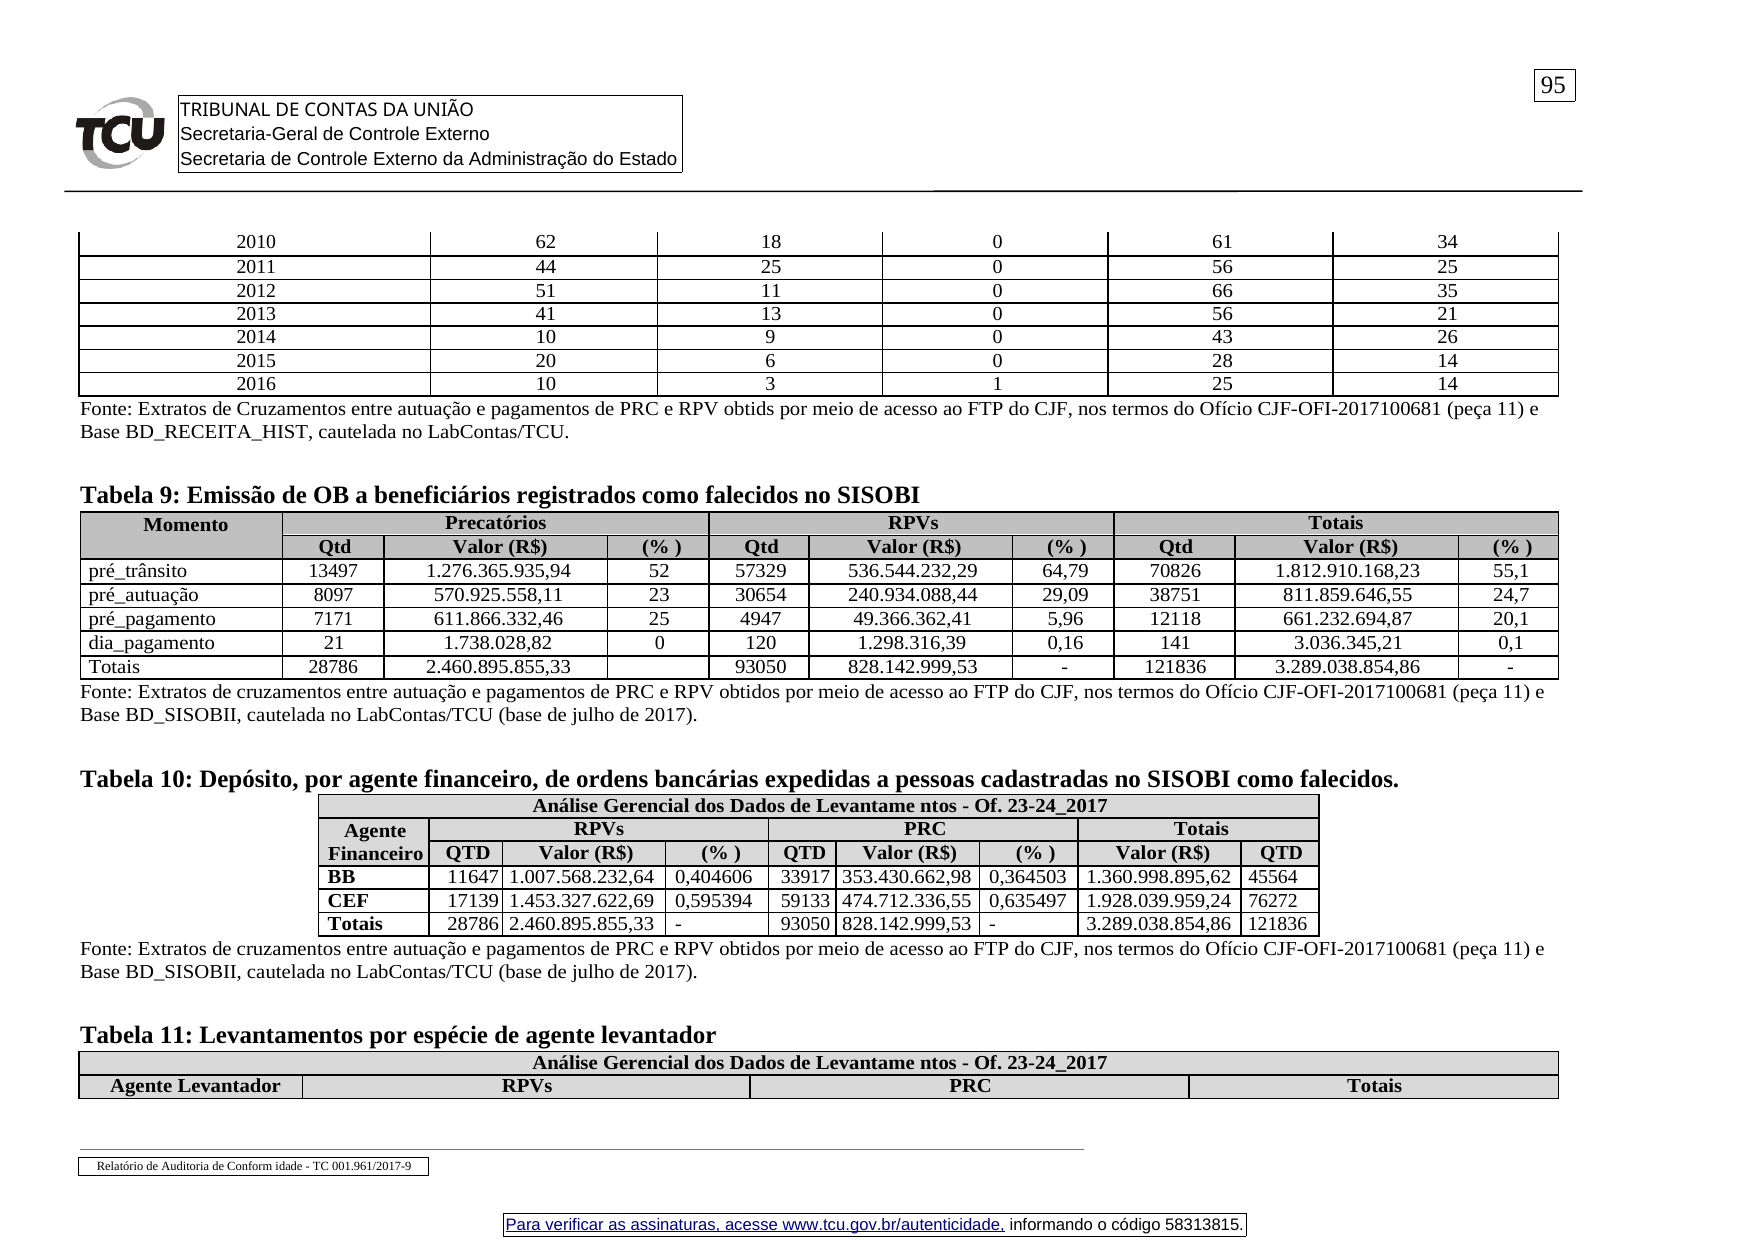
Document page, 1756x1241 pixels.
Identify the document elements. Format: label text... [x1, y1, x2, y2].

table_cell 611.866.332,46 [385, 608, 607, 630]
table_header 2010 [80, 232, 430, 255]
table_cell Valor (R$) [810, 536, 1012, 558]
table_cell Qtd [1115, 536, 1234, 558]
table_header Análise Gerencial dos Dados de Levantame ntos - Of. 23-24_2017 [319, 795, 1318, 817]
table_cell 24,7 [1459, 585, 1558, 606]
table_cell 12118 [1115, 608, 1234, 630]
table_cell 76272 [1242, 890, 1318, 912]
table_cell 0,404606 [666, 867, 768, 888]
table_header Análise Gerencial dos Dados de Levantame ntos - Of. 23-24_2017 [80, 1052, 1558, 1074]
table_cell 20 [431, 350, 657, 372]
table_cell 10 [431, 327, 657, 348]
subtitle Tabela 10: Depósito, por agente financeiro, de ordens bancárias expedidas a pessoas cadastradas no SISOBI como falecidos. [80, 764, 1574, 793]
table_cell 0 [608, 632, 708, 654]
table_cell Totais [81, 657, 282, 678]
table_cell 4947 [710, 608, 808, 630]
table_cell 0,595394 [666, 890, 768, 912]
table_cell 21 [283, 632, 383, 654]
table_cell 11 [658, 280, 882, 302]
table_cell 0,1 [1459, 632, 1558, 654]
table_cell 17139 [430, 890, 502, 912]
table_cell 25 [1334, 257, 1558, 279]
table_cell Totais [319, 913, 428, 935]
table_cell 30654 [710, 585, 808, 606]
table_cell 661.232.694,87 [1236, 608, 1458, 630]
table_cell 14 [1334, 350, 1558, 372]
table_cell [608, 657, 708, 678]
table_header 18 [658, 232, 882, 255]
table_cell 13497 [283, 560, 383, 583]
table_cell PRC [751, 1076, 1188, 1098]
table_cell 828.142.999,53 [810, 657, 1012, 678]
table_cell - [1013, 657, 1113, 678]
table_cell 2012 [80, 280, 430, 302]
table_cell 120 [710, 632, 808, 654]
table_header Totais [1115, 513, 1558, 534]
table_cell 0 [883, 327, 1107, 348]
table_cell Valor (R$) [837, 842, 979, 865]
table_cell 21 [1334, 304, 1558, 325]
table_cell 811.859.646,55 [1236, 585, 1458, 606]
text Fonte: Extratos de cruzamentos entre autuação e pagamentos de PRC e RPV obtidos por meio de acesso ao FTP do CJF, nos termos do Ofício CJF-OFI-2017100681 (peça 11) e Base BD_SISOBII, cautelada no LabContas/TCU (base de julho de 2017). [80, 680, 1571, 726]
table_cell 5,96 [1013, 608, 1113, 630]
table_cell 64,79 [1013, 560, 1113, 583]
table_cell 570.925.558,11 [385, 585, 607, 606]
picture [75, 97, 165, 169]
table_cell (% ) [980, 842, 1077, 865]
table_header 61 [1109, 232, 1332, 255]
table_cell 0 [883, 304, 1107, 325]
table_cell QTD [769, 842, 835, 865]
table_cell 1.276.365.935,94 [385, 560, 607, 583]
table_cell Totais [1190, 1076, 1558, 1098]
table_cell 10 [431, 373, 657, 395]
table_cell - [666, 913, 768, 935]
table_cell 29,09 [1013, 585, 1113, 606]
table_header Precatórios [283, 513, 708, 534]
table_cell 0,635497 [980, 890, 1077, 912]
table_header 0 [883, 232, 1107, 255]
table_cell Qtd [710, 536, 808, 558]
table_cell - [980, 913, 1077, 935]
table_cell 55,1 [1459, 560, 1558, 583]
table_header 34 [1334, 232, 1558, 255]
table_cell 121836 [1115, 657, 1234, 678]
text Fonte: Extratos de Cruzamentos entre autuação e pagamentos de PRC e RPV obtids por meio de acesso ao FTP do CJF, nos termos do Ofício CJF-OFI-2017100681 (peça 11) e Base BD_RECEITA_HIST, cautelada no LabContas/TCU. [80, 397, 1571, 443]
text Fonte: Extratos de cruzamentos entre autuação e pagamentos de PRC e RPV obtidos por meio de acesso ao FTP do CJF, nos termos do Ofício CJF-OFI-2017100681 (peça 11) e Base BD_SISOBII, cautelada no LabContas/TCU (base de julho de 2017). [80, 937, 1571, 983]
table_cell CEF [319, 890, 428, 912]
table_cell 1 [883, 373, 1107, 395]
table_cell 43 [1109, 327, 1332, 348]
table_cell Agente Financeiro [319, 819, 428, 865]
table_cell Valor (R$) [503, 842, 665, 865]
table_header 62 [431, 232, 657, 255]
table_cell 28786 [283, 657, 383, 678]
table_cell 2015 [80, 350, 430, 372]
table_cell 1.007.568.232,64 [503, 867, 665, 888]
table_cell 33917 [769, 867, 835, 888]
table_cell 2.460.895.855,33 [503, 913, 665, 935]
table_cell 45564 [1242, 867, 1318, 888]
table_cell 93050 [710, 657, 808, 678]
table_cell 3.036.345,21 [1236, 632, 1458, 654]
table_cell QTD [1242, 842, 1318, 865]
table_cell 536.544.232,29 [810, 560, 1012, 583]
table_cell Totais [1079, 819, 1318, 840]
table_cell 0,16 [1013, 632, 1113, 654]
table_cell Valor (R$) [1236, 536, 1458, 558]
table_cell 0 [883, 280, 1107, 302]
table_cell Agente Levantador [80, 1076, 302, 1098]
table_cell 56 [1109, 257, 1332, 279]
table_cell - [1459, 657, 1558, 678]
table_cell (% ) [1459, 536, 1558, 558]
table_cell 56 [1109, 304, 1332, 325]
table_cell 59133 [769, 890, 835, 912]
table_cell 2013 [80, 304, 430, 325]
table_cell 35 [1334, 280, 1558, 302]
table_cell 1.298.316,39 [810, 632, 1012, 654]
subtitle Tabela 11: Levantamentos por espécie de agente levantador [80, 1020, 1574, 1048]
table_cell PRC [769, 819, 1077, 840]
table_cell 0 [883, 257, 1107, 279]
table_cell 2016 [80, 373, 430, 395]
table_cell 26 [1334, 327, 1558, 348]
table_cell pré_pagamento [81, 608, 282, 630]
table_cell 3.289.038.854,86 [1236, 657, 1458, 678]
table_cell 70826 [1115, 560, 1234, 583]
table_cell dia_pagamento [81, 632, 282, 654]
table_cell 20,1 [1459, 608, 1558, 630]
table_cell Qtd [283, 536, 383, 558]
table_cell (% ) [666, 842, 768, 865]
table_cell 0,364503 [980, 867, 1077, 888]
table_cell pré_trânsito [81, 560, 282, 583]
table_cell (% ) [608, 536, 708, 558]
table_cell Valor (R$) [1079, 842, 1240, 865]
table_cell 240.934.088,44 [810, 585, 1012, 606]
table_cell 38751 [1115, 585, 1234, 606]
table_cell 9 [658, 327, 882, 348]
subtitle Tabela 9: Emissão de OB a beneficiários registrados como falecidos no SISOBI [80, 480, 1574, 509]
table_cell 57329 [710, 560, 808, 583]
table_cell 2014 [80, 327, 430, 348]
table_cell 2011 [80, 257, 430, 279]
table_cell 28 [1109, 350, 1332, 372]
table_cell 6 [658, 350, 882, 372]
table_cell 0 [883, 350, 1107, 372]
table_cell 3.289.038.854,86 [1079, 913, 1240, 935]
table_cell 52 [608, 560, 708, 583]
table_cell 2.460.895.855,33 [385, 657, 607, 678]
table_cell 121836 [1242, 913, 1318, 935]
table_cell 23 [608, 585, 708, 606]
table_cell 51 [431, 280, 657, 302]
table_cell 1.928.039.959,24 [1079, 890, 1240, 912]
table_cell 25 [608, 608, 708, 630]
table_cell 28786 [430, 913, 502, 935]
table_cell QTD [430, 842, 502, 865]
table_cell (% ) [1013, 536, 1113, 558]
table_cell 1.360.998.895,62 [1079, 867, 1240, 888]
table_cell 93050 [769, 913, 835, 935]
table_cell BB [319, 867, 428, 888]
table_header Momento [81, 513, 282, 558]
table_cell 141 [1115, 632, 1234, 654]
table_cell 44 [431, 257, 657, 279]
table_cell 3 [658, 373, 882, 395]
table_cell pré_autuação [81, 585, 282, 606]
table_cell 11647 [430, 867, 502, 888]
table_cell 66 [1109, 280, 1332, 302]
table_cell 353.430.662,98 [837, 867, 979, 888]
table_cell 49.366.362,41 [810, 608, 1012, 630]
table_cell RPVs [430, 819, 768, 840]
table_cell 474.712.336,55 [837, 890, 979, 912]
table_header RPVs [710, 513, 1113, 534]
table_cell Valor (R$) [385, 536, 607, 558]
table_cell 25 [658, 257, 882, 279]
table_cell 14 [1334, 373, 1558, 395]
table_cell 7171 [283, 608, 383, 630]
table_cell 13 [658, 304, 882, 325]
table_cell 828.142.999,53 [837, 913, 979, 935]
table_cell 1.738.028,82 [385, 632, 607, 654]
table_cell 1.812.910.168,23 [1236, 560, 1458, 583]
table_cell 1.453.327.622,69 [503, 890, 665, 912]
table_cell RPVs [303, 1076, 749, 1098]
table_cell 41 [431, 304, 657, 325]
table_cell 25 [1109, 373, 1332, 395]
table_cell 8097 [283, 585, 383, 606]
